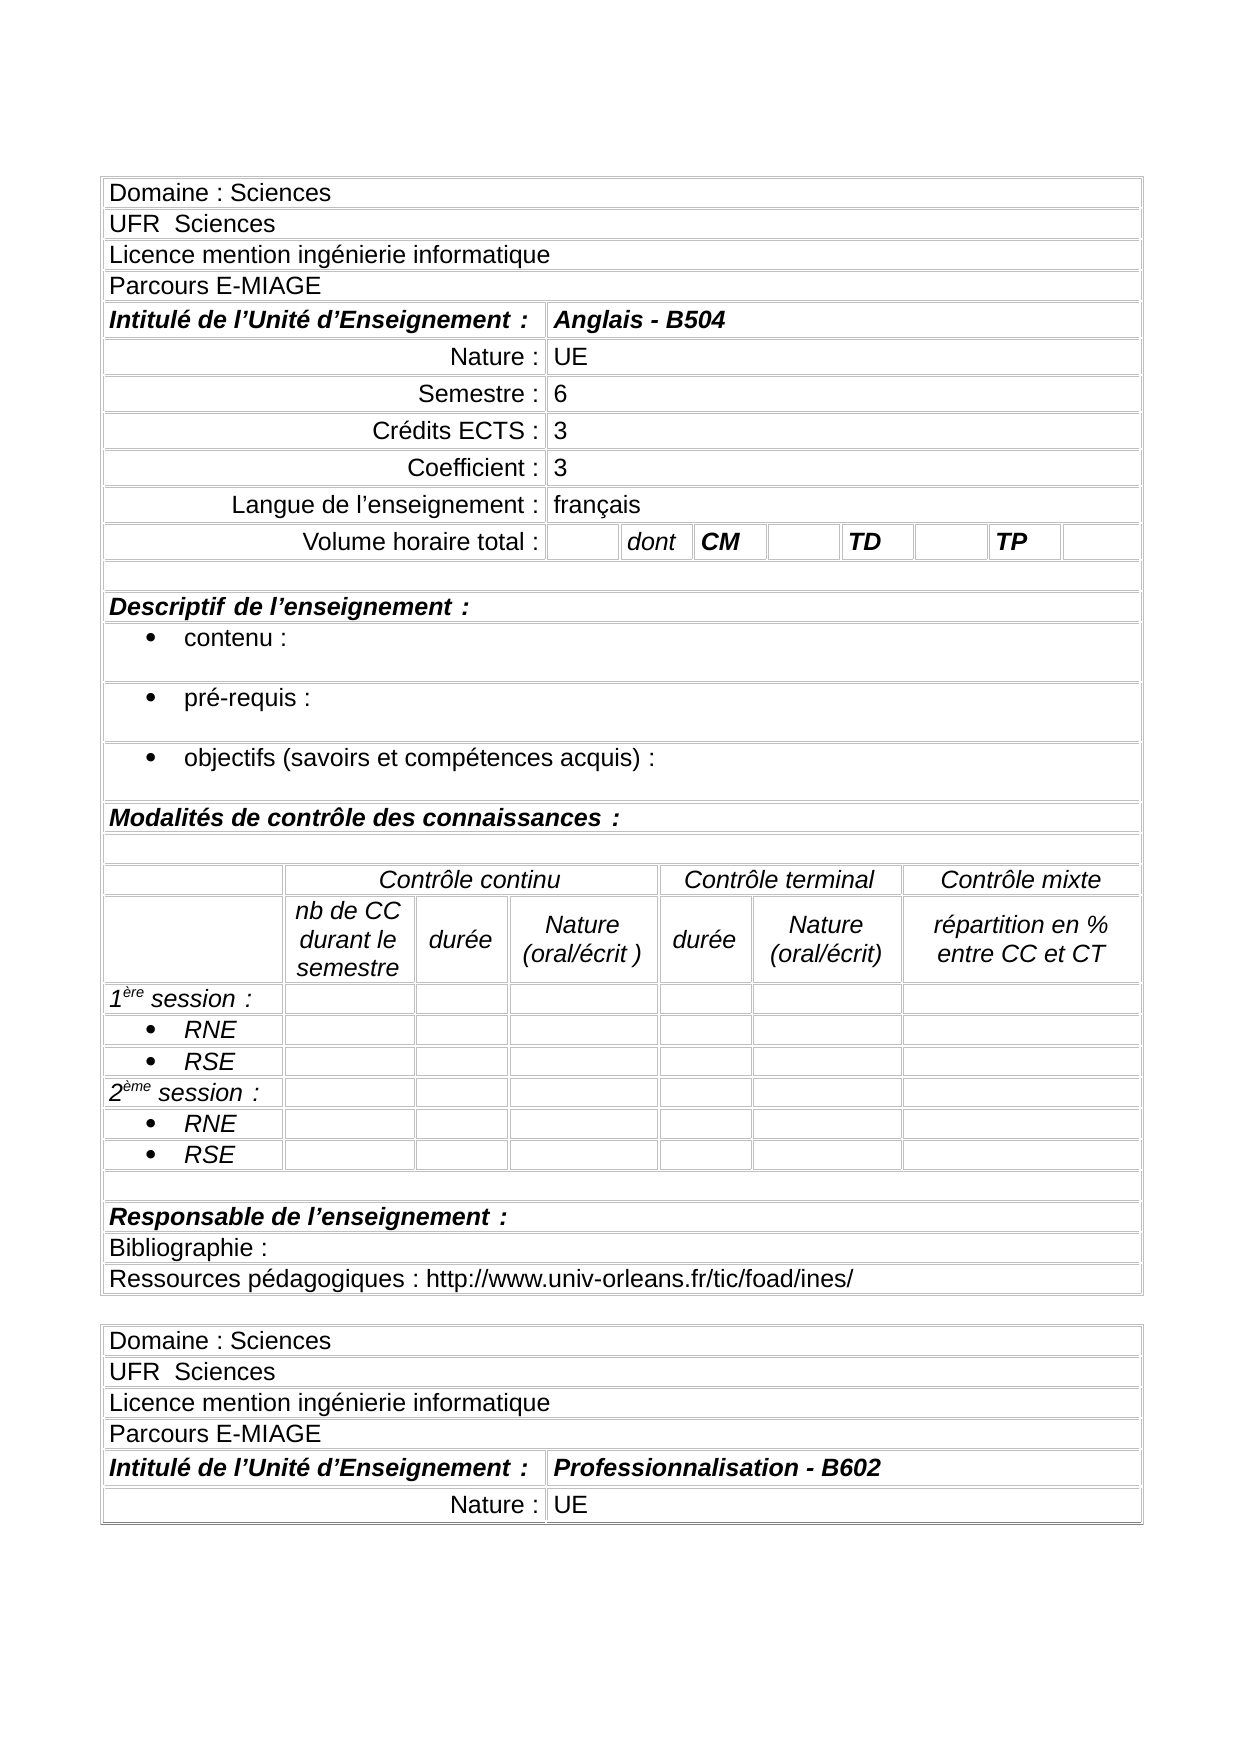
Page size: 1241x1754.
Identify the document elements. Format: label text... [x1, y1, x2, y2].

table_cell Responsable de l’enseignement : [102, 1200, 1142, 1231]
table_cell RNE [102, 1013, 283, 1044]
table_cell [417, 1141, 507, 1169]
table_cell Intitulé de l’Unité d’Enseignement : [102, 300, 546, 337]
table_cell [286, 985, 414, 1013]
table_header Domaine : Sciences [104, 179, 1141, 207]
table_cell Modalités de contrôle des connaissances : [102, 800, 1142, 831]
table_cell [102, 831, 1142, 862]
table_cell [286, 1110, 414, 1138]
table_cell RSE [102, 1138, 283, 1169]
table_cell durée [661, 897, 751, 982]
table_cell [417, 1110, 507, 1138]
table_cell Descriptif de l’enseignement : [102, 590, 1142, 621]
table_cell [511, 1110, 657, 1138]
table_cell Contrôle mixte [904, 863, 1142, 893]
table_cell [102, 863, 282, 893]
table_cell [102, 1169, 1142, 1200]
table_cell [511, 1079, 657, 1106]
table_cell [511, 985, 657, 1013]
table_cell [661, 1141, 751, 1169]
table_cell UFR Sciences [102, 1355, 1142, 1386]
table_cell [902, 1138, 1142, 1169]
table_cell [902, 1106, 1142, 1138]
table_cell Parcours E-MIAGE [102, 1417, 1142, 1448]
table_cell répartition en % entre CC et CT [904, 894, 1142, 982]
table_cell [511, 1016, 657, 1044]
table_cell [661, 985, 751, 1013]
table_cell [511, 1048, 657, 1075]
table_cell Professionnalisation - B602 [546, 1448, 1142, 1485]
table_cell CM [695, 525, 766, 559]
table_cell [769, 525, 839, 559]
table_cell [902, 1044, 1142, 1075]
table_cell [661, 1079, 751, 1106]
table_cell UFR Sciences [102, 207, 1142, 238]
table_cell [754, 1141, 901, 1169]
table_cell [102, 894, 282, 982]
table_cell Bibliographie : [102, 1231, 1142, 1262]
table_cell [754, 985, 901, 1013]
table_cell [417, 1016, 507, 1044]
table_cell RSE [102, 1044, 283, 1075]
table_cell français [546, 485, 1142, 522]
table_cell Crédits ECTS : [102, 411, 546, 448]
table_cell 3 [546, 411, 1142, 448]
table_cell RNE [102, 1106, 283, 1138]
table_cell Nature (oral/écrit ) [511, 897, 657, 982]
table_cell [661, 1048, 751, 1075]
table_cell [754, 1079, 901, 1106]
table_cell 2ème session : [102, 1075, 283, 1106]
table_cell TD [843, 525, 913, 559]
table_cell Semestre : [102, 374, 546, 411]
table_cell [902, 982, 1142, 1013]
table_cell Langue de l’enseignement : [102, 485, 546, 522]
table_cell Parcours E-MIAGE [102, 269, 1142, 300]
table_cell 3 [546, 448, 1142, 485]
table_cell Nature : [102, 1485, 546, 1522]
table_cell [754, 1016, 901, 1044]
table_cell pré-requis : [102, 681, 1142, 741]
table_cell Nature : [102, 337, 546, 374]
table_cell [902, 1075, 1142, 1106]
table_cell [661, 1110, 751, 1138]
table_cell Licence mention ingénierie informatique [102, 1386, 1142, 1417]
table_cell dont [622, 525, 692, 559]
table_cell [286, 1016, 414, 1044]
table_cell [286, 1048, 414, 1075]
table_cell [511, 1141, 657, 1169]
table_cell Nature (oral/écrit) [754, 897, 901, 982]
table_cell [754, 1048, 901, 1075]
table_cell Licence mention ingénierie informatique [102, 238, 1142, 269]
table_cell Ressources pédagogiques : http://www.univ-orleans.fr/tic/foad/ines/ [102, 1262, 1142, 1293]
table_cell [286, 1079, 414, 1106]
table_cell [286, 1141, 414, 1169]
table_cell [417, 985, 507, 1013]
table_cell TP [990, 525, 1060, 559]
table_cell [902, 1013, 1142, 1044]
table_cell Anglais - B504 [546, 300, 1142, 337]
table_cell [417, 1048, 507, 1075]
table_cell [417, 1079, 507, 1106]
table_cell 6 [546, 374, 1142, 411]
table_cell UE [546, 1485, 1142, 1522]
table_cell [661, 1016, 751, 1044]
table_cell [754, 1110, 901, 1138]
table_cell contenu : [102, 621, 1142, 681]
table_cell nb de CC durant le semestre [286, 897, 414, 982]
table_cell Coefficient : [102, 448, 546, 485]
table_cell objectifs (savoirs et compétences acquis) : [102, 741, 1142, 800]
table_cell Contrôle terminal [661, 866, 901, 893]
table_cell durée [417, 897, 507, 982]
table_cell [1064, 522, 1142, 559]
table_cell Intitulé de l’Unité d’Enseignement : [102, 1448, 546, 1485]
table_cell Contrôle continu [286, 866, 657, 893]
table_cell [548, 525, 618, 559]
table_cell [916, 525, 987, 559]
table_header Domaine : Sciences [104, 1327, 1141, 1355]
table_cell Volume horaire total : [102, 522, 546, 559]
table_cell 1ère session : [102, 982, 283, 1013]
table_cell UE [546, 337, 1142, 374]
table_cell [102, 559, 1142, 590]
